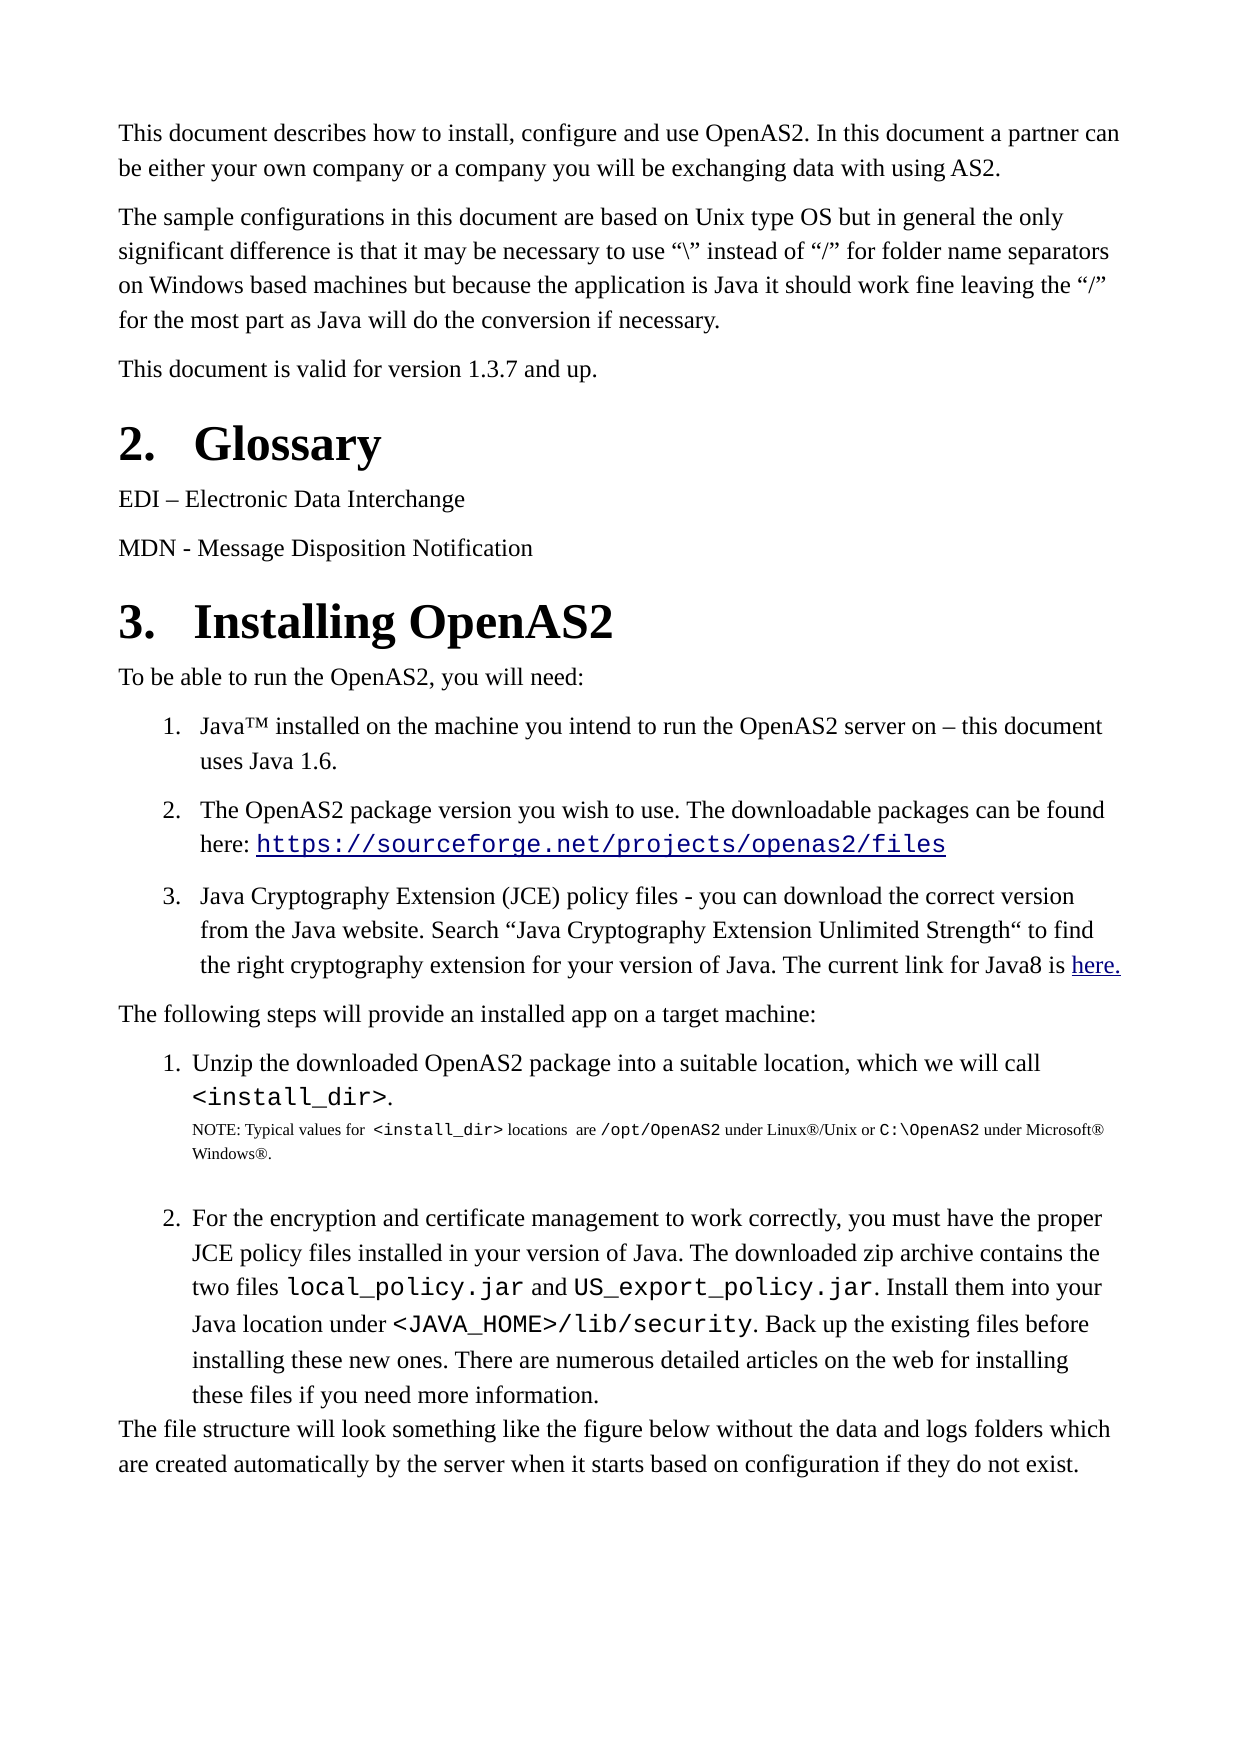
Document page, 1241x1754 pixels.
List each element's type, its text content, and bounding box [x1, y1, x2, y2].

subtitle Glossary [118, 414, 1122, 471]
text The sample configurations in this document are based on Unix type OS but in general the only significant difference is that it may be necessary to use “\” instead of “/” for folder name separators on Windows based machines but because the application is Java it should work fine leaving the “/” for the most part as Java will do the conversion if necessary. [118, 202, 1122, 334]
list Java™ installed on the machine you intend to run the OpenAS2 server on – this document uses Java 1.6. [162, 711, 1122, 774]
list Unzip the downloaded OpenAS2 package into a suitable location, which we will call <install_dir>. [162, 1048, 1122, 1113]
list The OpenAS2 package version you wish to use. The downloadable packages can be found here: https://sourceforge.net/projects/openas2/files [162, 795, 1122, 860]
text The following steps will provide an installed app on a target machine: [118, 999, 1122, 1028]
text EDI – Electronic Data Interchange [118, 484, 1122, 512]
list For the encryption and certificate management to work correctly, you must have the proper JCE policy files installed in your version of Java. The downloaded zip archive contains the two files local_policy.jar and US_export_policy.jar. Install them into your Java location under <JAVA_HOME>/lib/security. Back up the existing files before installing these new ones. There are numerous detailed articles on the web for installing these files if you need more information. [162, 1203, 1122, 1408]
text This document describes how to install, configure and use OpenAS2. In this document a partner can be either your own company or a company you will be exchanging data with using AS2. [118, 118, 1122, 181]
text The file structure will look something like the figure below without the data and logs folders which are created automatically by the server when it starts based on configuration if they do not exist. [118, 1414, 1122, 1477]
text To be able to run the OpenAS2, you will need: [118, 662, 1122, 691]
text This document is valid for version 1.3.7 and up. [118, 354, 1122, 383]
text MDN - Message Disposition Notification [118, 533, 1122, 561]
subtitle Installing OpenAS2 [118, 592, 1122, 650]
list Java Cryptography Extension (JCE) policy files - you can download the correct version from the Java website. Search “Java Cryptography Extension Unlimited Strength“ to find the right cryptography extension for your version of Java. The current link for Java8 is here. [162, 881, 1122, 978]
list NOTE: Typical values for <install_dir> locations are /opt/OpenAS2 under Linux®/Unix or C:\OpenAS2 under Microsoft® Windows®. [162, 1119, 1122, 1197]
